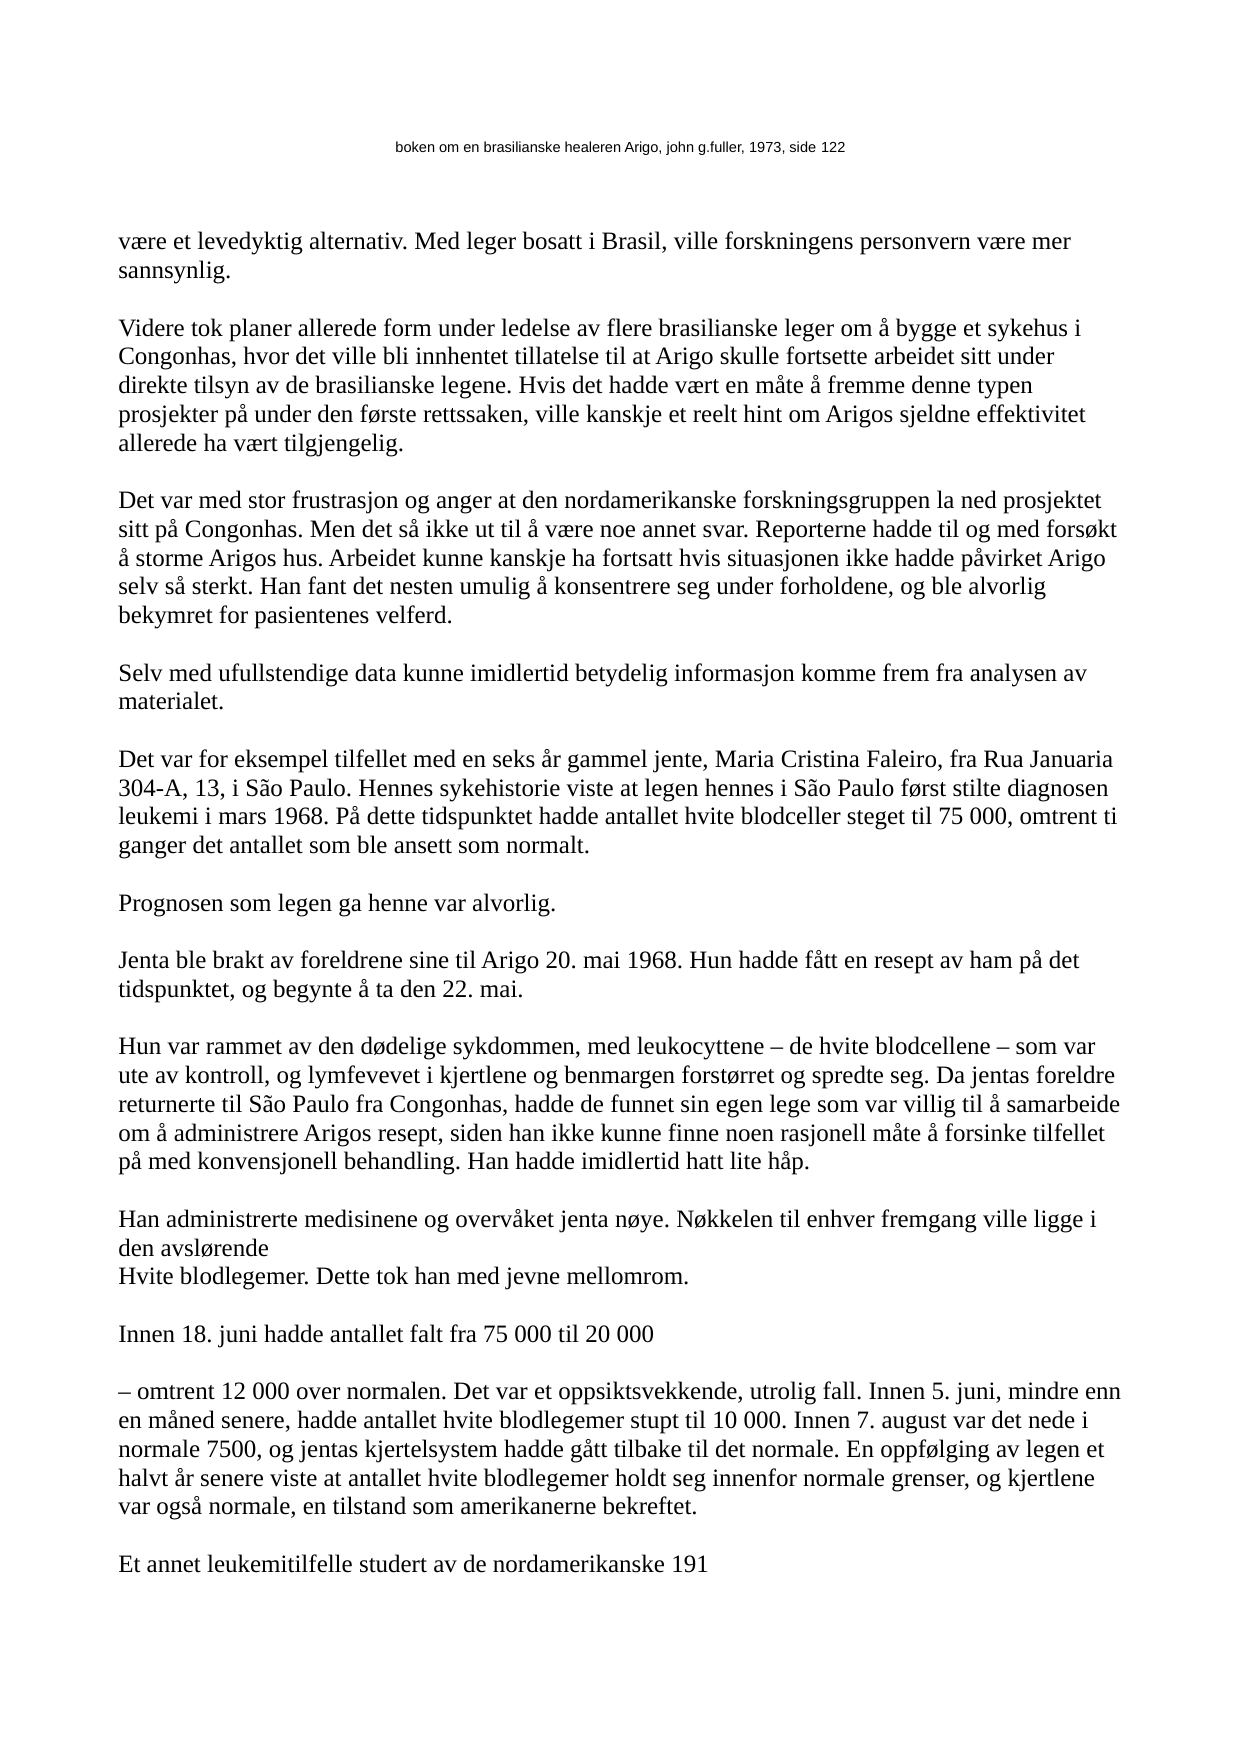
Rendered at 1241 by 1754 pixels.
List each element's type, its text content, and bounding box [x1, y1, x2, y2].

text Prognosen som legen ga henne var alvorlig. [118, 888, 1122, 916]
text Hun var rammet av den dødelige sykdommen, med leukocyttene – de hvite blodcellene – som var ute av kontroll, og lymfevevet i kjertlene og benmargen forstørret og spredte seg. Da jentas foreldre returnerte til São Paulo fra Congonhas, hadde de funnet sin egen lege som var villig til å samarbeide om å administrere Arigos resept, siden han ikke kunne finne noen rasjonell måte å forsinke tilfellet på med konvensjonell behandling. Han hadde imidlertid hatt lite håp. [118, 1031, 1122, 1175]
text Det var for eksempel tilfellet med en seks år gammel jente, Maria Cristina Faleiro, fra Rua Januaria 304-A, 13, i São Paulo. Hennes sykehistorie viste at legen hennes i São Paulo først stilte diagnosen leukemi i mars 1968. På dette tidspunktet hadde antallet hvite blodceller steget til 75 000, omtrent ti ganger det antallet som ble ansett som normalt. [118, 744, 1122, 859]
text Videre tok planer allerede form under ledelse av flere brasilianske leger om å bygge et sykehus i Congonhas, hvor det ville bli innhentet tillatelse til at Arigo skulle fortsette arbeidet sitt under direkte tilsyn av de brasilianske legene. Hvis det hadde vært en måte å fremme denne typen prosjekter på under den første rettssaken, ville kanskje et reelt hint om Arigos sjeldne effektivitet allerede ha vært tilgjengelig. [118, 313, 1122, 456]
text Hvite blodlegemer. Dette tok han med jevne mellomrom. [118, 1261, 1122, 1290]
text være et levedyktig alternativ. Med leger bosatt i Brasil, ville forskningens personvern være mer sannsynlig. [118, 226, 1122, 284]
text Innen 18. juni hadde antallet falt fra 75 000 til 20 000 [118, 1319, 1122, 1348]
text Selv med ufullstendige data kunne imidlertid betydelig informasjon komme frem fra analysen av materialet. [118, 658, 1122, 715]
text Et annet leukemitilfelle studert av de nordamerikanske 191 [118, 1549, 1122, 1578]
text – omtrent 12 000 over normalen. Det var et oppsiktsvekkende, utrolig fall. Innen 5. juni, mindre enn en måned senere, hadde antallet hvite blodlegemer stupt til 10 000. Innen 7. august var det nede i normale 7500, og jentas kjertelsystem hadde gått tilbake til det normale. En oppfølging av legen et halvt år senere viste at antallet hvite blodlegemer holdt seg innenfor normale grenser, og kjertlene var også normale, en tilstand som amerikanerne bekreftet. [118, 1376, 1122, 1520]
text Det var med stor frustrasjon og anger at den nordamerikanske forskningsgruppen la ned prosjektet sitt på Congonhas. Men det så ikke ut til å være noe annet svar. Reporterne hadde til og med forsøkt å storme Arigos hus. Arbeidet kunne kanskje ha fortsatt hvis situasjonen ikke hadde påvirket Arigo selv så sterkt. Han fant det nesten umulig å konsentrere seg under forholdene, og ble alvorlig bekymret for pasientenes velferd. [118, 485, 1122, 629]
text Han administrerte medisinene og overvåket jenta nøye. Nøkkelen til enhver fremgang ville ligge i den avslørende [118, 1204, 1122, 1261]
text Jenta ble brakt av foreldrene sine til Arigo 20. mai 1968. Hun hadde fått en resept av ham på det tidspunktet, og begynte å ta den 22. mai. [118, 945, 1122, 1003]
